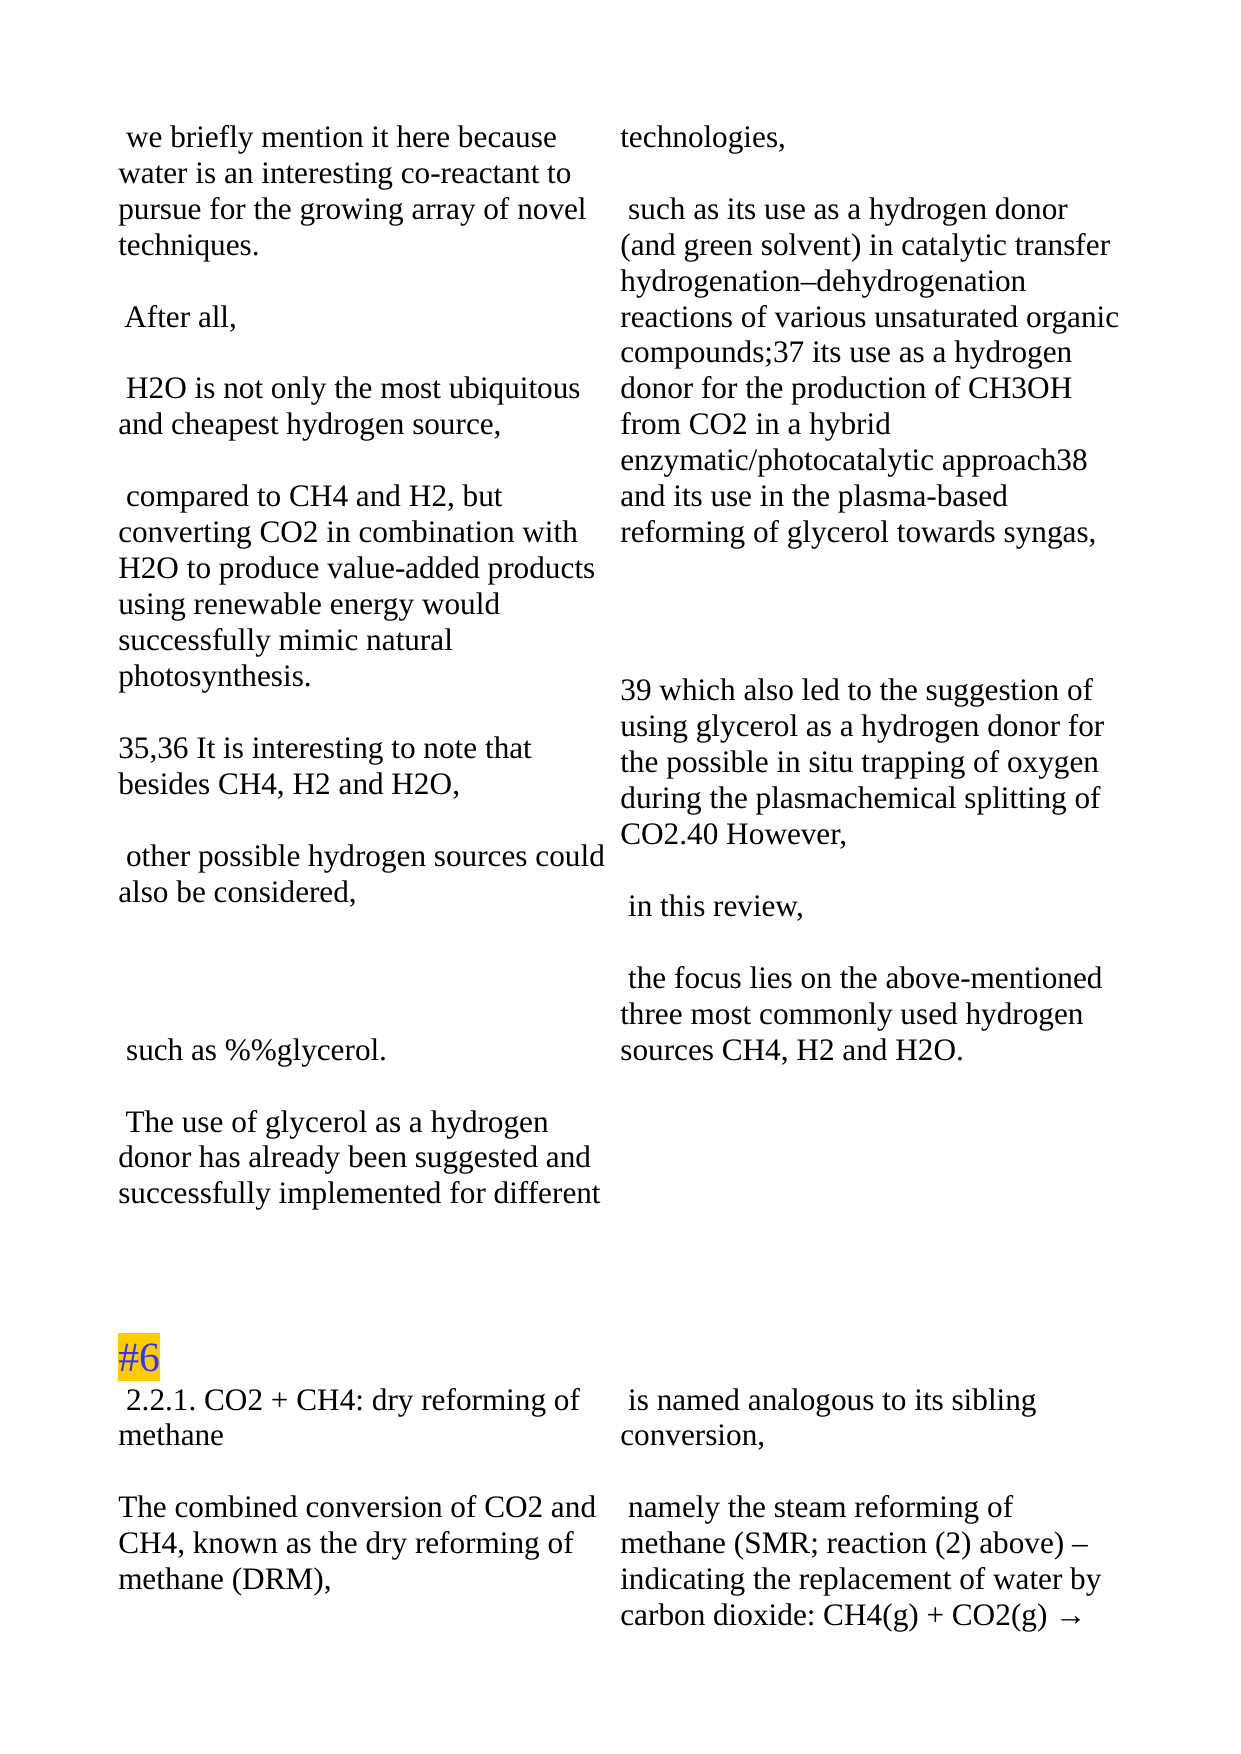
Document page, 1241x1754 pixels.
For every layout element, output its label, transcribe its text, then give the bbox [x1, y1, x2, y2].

text 35,36 It is interesting to note that besides CH4, H2 and H2O, [118, 729, 620, 801]
text such as its use as a hydrogen donor (and green solvent) in catalytic transfer hydrogenation–dehydrogenation reactions of various unsaturated organic compounds;37 its use as a hydrogen donor for the production of CH3OH from CO2 in a hybrid enzymatic/photocatalytic approach38 and its use in the plasma-based reforming of glycerol towards syngas, [620, 190, 1122, 549]
text in this review, [620, 887, 1122, 923]
text #6 [118, 1333, 1122, 1381]
text The combined conversion of CO2 and CH4, known as the dry reforming of methane (DRM), [118, 1488, 620, 1596]
text 39 which also led to the suggestion of using glycerol as a hydrogen donor for the possible in situ trapping of oxygen during the plasmachemical splitting of CO2.40 However, [620, 672, 1122, 851]
text technologies, [620, 118, 1122, 154]
text namely the steam reforming of methane (SMR; reaction (2) above) – indicating the replacement of water by carbon dioxide: CH4(g) + CO2(g) → [620, 1488, 1122, 1632]
text 2.2.1. CO2 + CH4: dry reforming of methane [118, 1381, 620, 1453]
text H2O is not only the most ubiquitous and cheapest hydrogen source, [118, 370, 620, 442]
text the focus lies on the above-mentioned three most commonly used hydrogen sources CH4, H2 and H2O. [620, 959, 1122, 1067]
text compared to CH4 and H2, but converting CO2 in combination with H2O to produce value-added products using renewable energy would successfully mimic natural photosynthesis. [118, 477, 620, 693]
text The use of glycerol as a hydrogen donor has already been suggested and successfully implemented for different [118, 1103, 620, 1211]
text other possible hydrogen sources could also be considered, [118, 837, 620, 909]
text After all, [118, 298, 620, 334]
text we briefly mention it here because water is an interesting co-reactant to pursue for the growing array of novel techniques. [118, 118, 620, 262]
text such as %%glycerol. [118, 1031, 620, 1067]
text is named analogous to its sibling conversion, [620, 1381, 1122, 1453]
